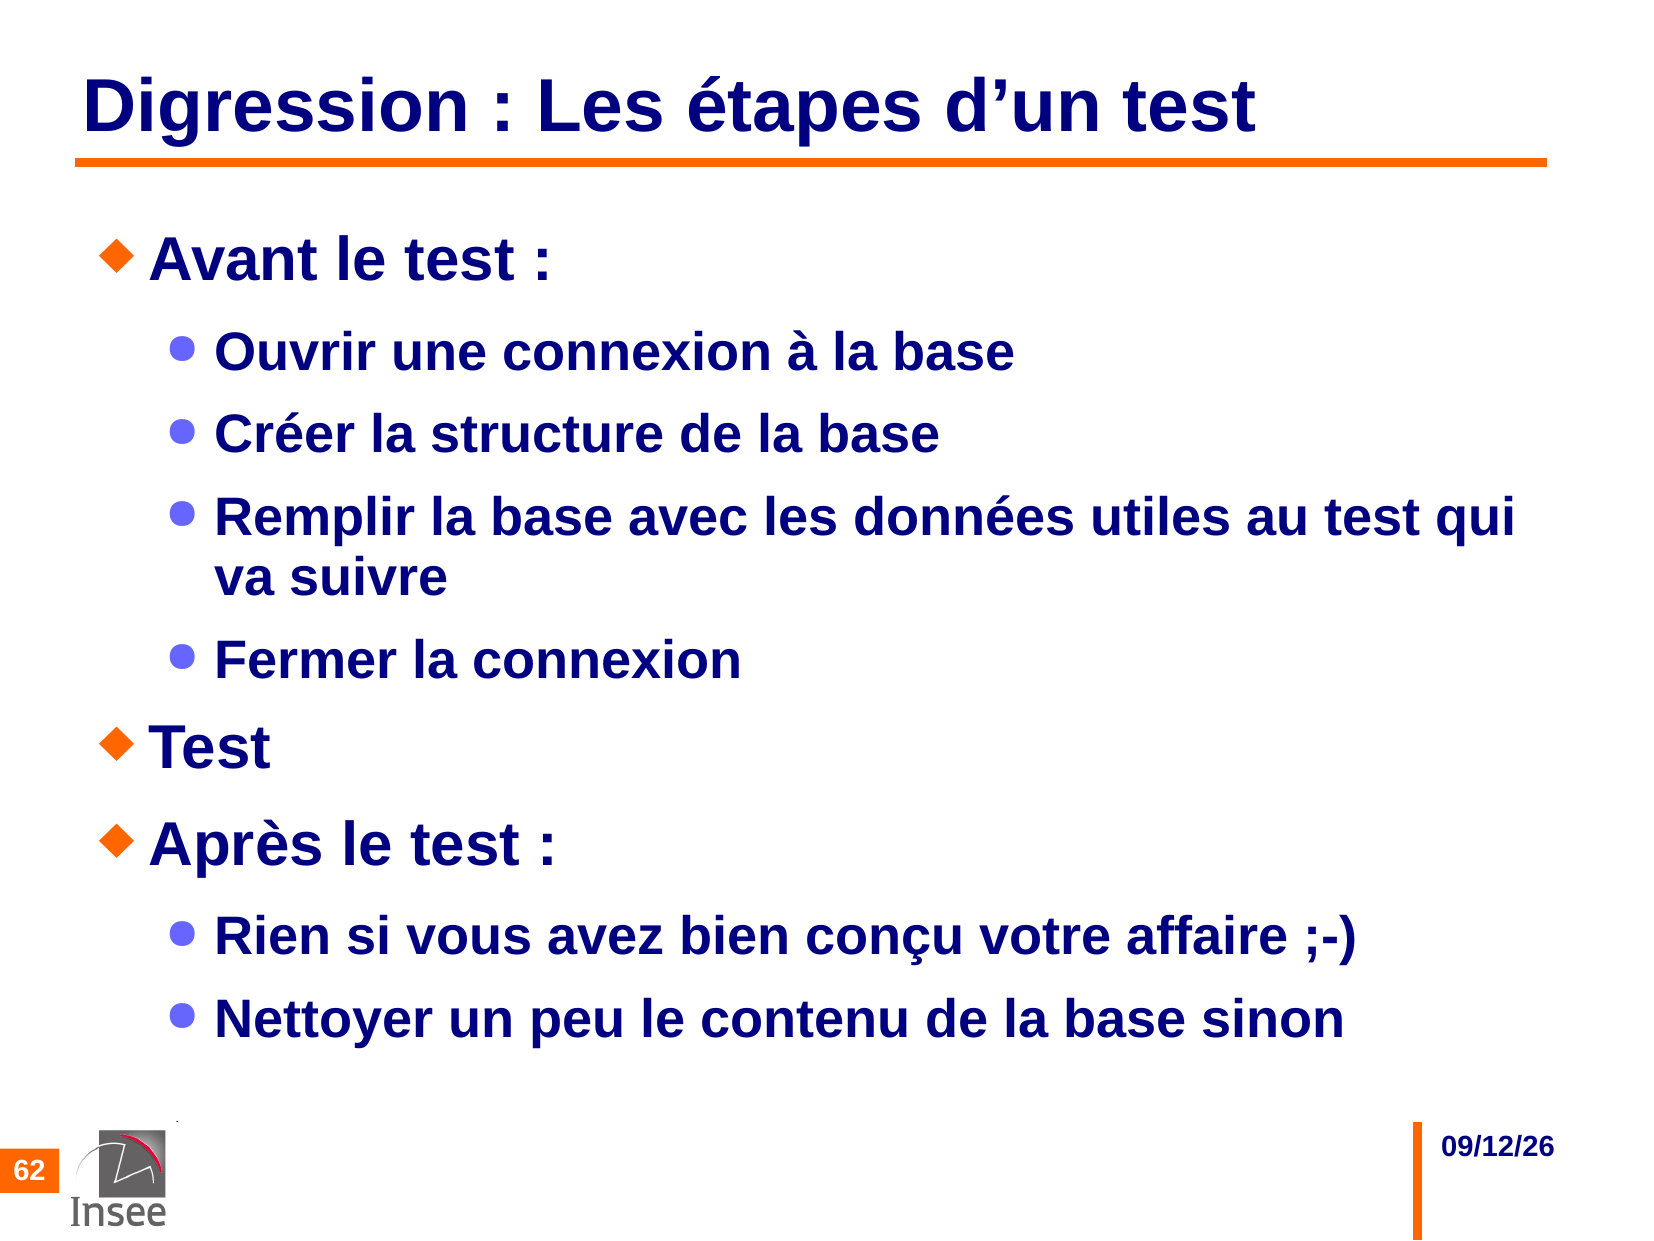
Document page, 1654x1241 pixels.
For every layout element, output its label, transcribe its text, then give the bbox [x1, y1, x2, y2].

picture [62, 1121, 178, 1241]
title Digression : Les étapes d’un test [82, 49, 1619, 163]
list Avant le test : Ouvrir une connexion à la base Créer la structure de la base Remplir la base avec les données utiles au test qui va suivre Fermer la connexion Test Après le test : Rien si vous avez bien conçu votre affaire ;-) Nettoyer un peu le contenu de la base sinon [82, 224, 1571, 1051]
